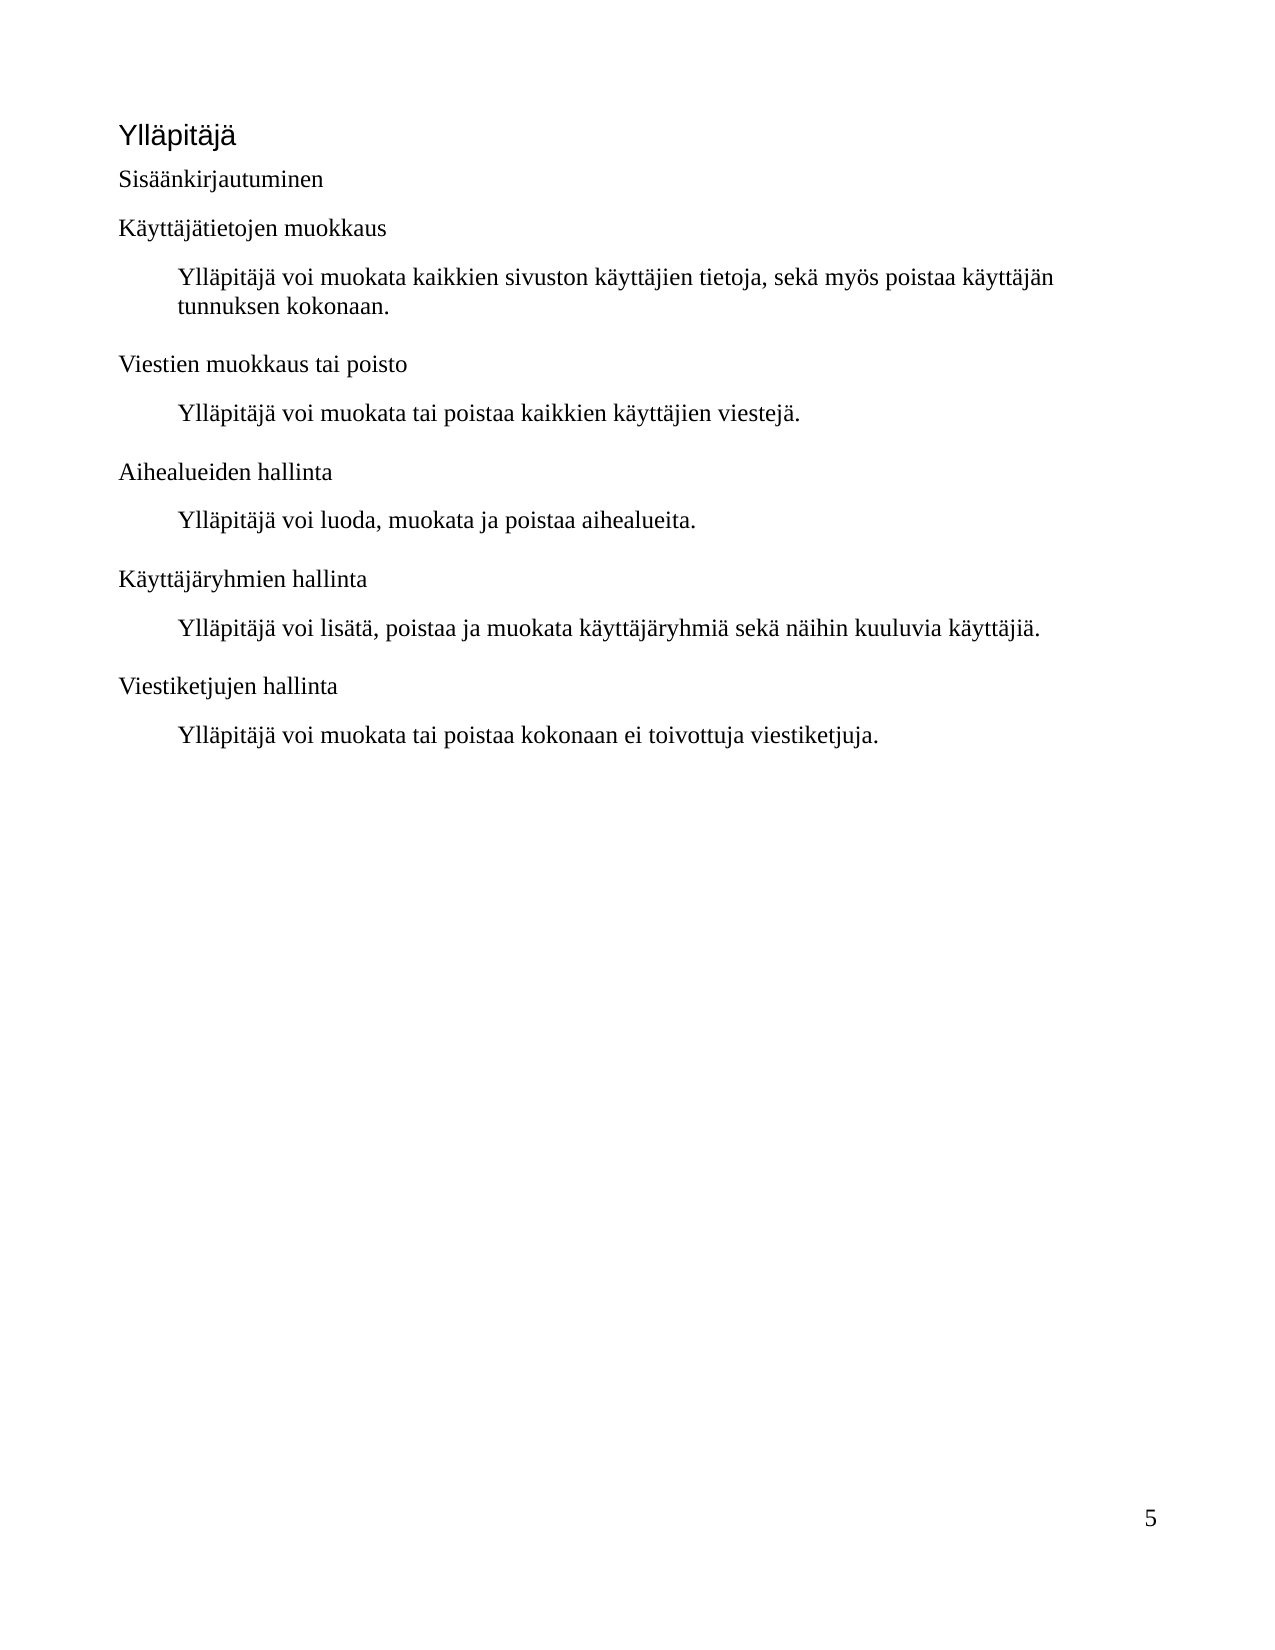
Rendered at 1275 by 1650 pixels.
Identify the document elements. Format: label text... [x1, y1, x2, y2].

text Viestiketjujen hallinta [118, 671, 1157, 700]
text Ylläpitäjä voi muokata tai poistaa kokonaan ei toivottuja viestiketjuja. [177, 720, 1098, 749]
text Ylläpitäjä voi luoda, muokata ja poistaa aihealueita. [177, 506, 1098, 534]
subtitle Ylläpitäjä [118, 118, 1157, 152]
text Viestien muokkaus tai poisto [118, 349, 1157, 378]
text Ylläpitäjä voi muokata tai poistaa kaikkien käyttäjien viestejä. [177, 398, 1098, 427]
text Aihealueiden hallinta [118, 457, 1157, 485]
text Ylläpitäjä voi muokata kaikkien sivuston käyttäjien tietoja, sekä myös poistaa käyttäjän tunnuksen kokonaan. [177, 262, 1098, 320]
text Käyttäjätietojen muokkaus [118, 213, 1157, 242]
text Käyttäjäryhmien hallinta [118, 564, 1157, 593]
text Ylläpitäjä voi lisätä, poistaa ja muokata käyttäjäryhmiä sekä näihin kuuluvia käyttäjiä. [177, 613, 1098, 642]
text Sisäänkirjautuminen [118, 164, 1157, 193]
